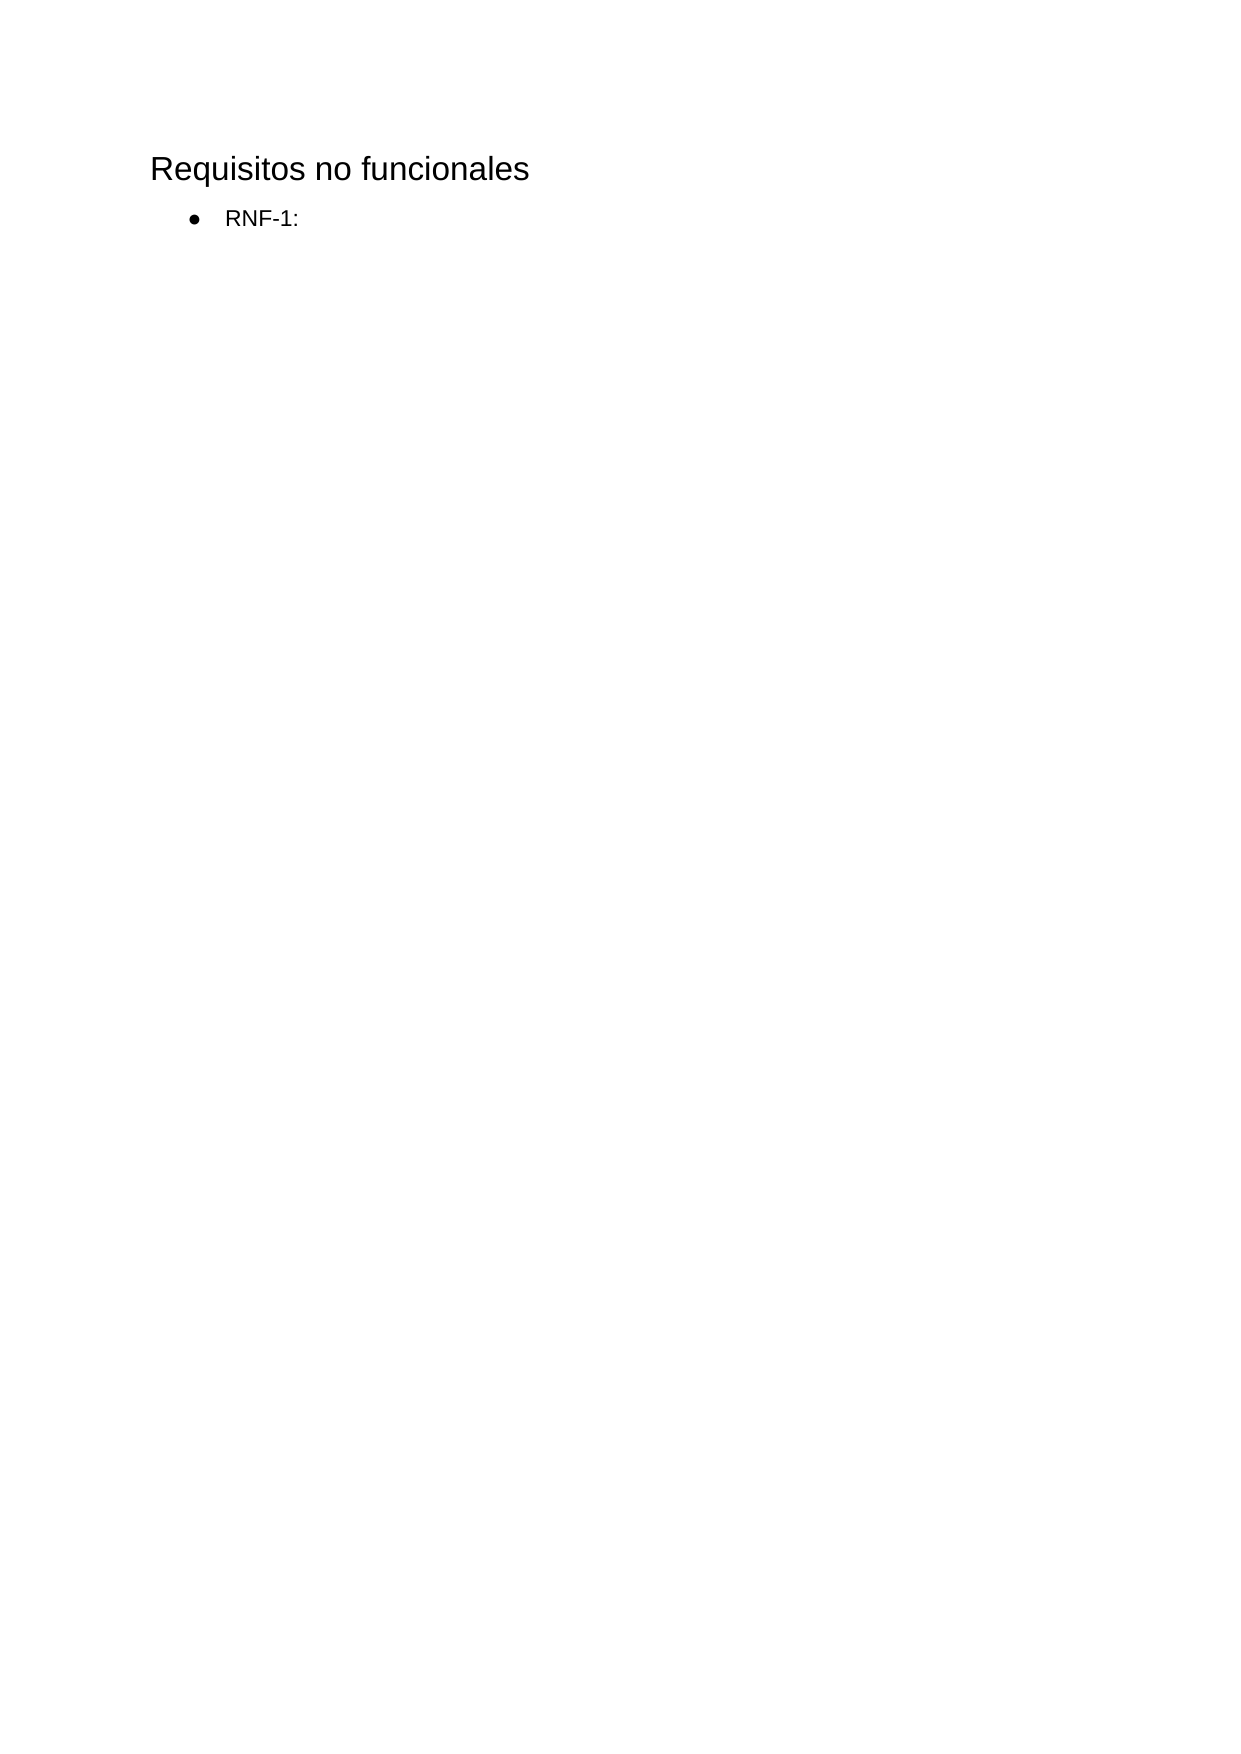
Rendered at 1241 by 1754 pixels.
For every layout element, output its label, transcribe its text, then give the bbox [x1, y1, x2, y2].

list RNF-1: [187, 205, 1091, 231]
subtitle Requisitos no funcionales [150, 150, 1091, 187]
